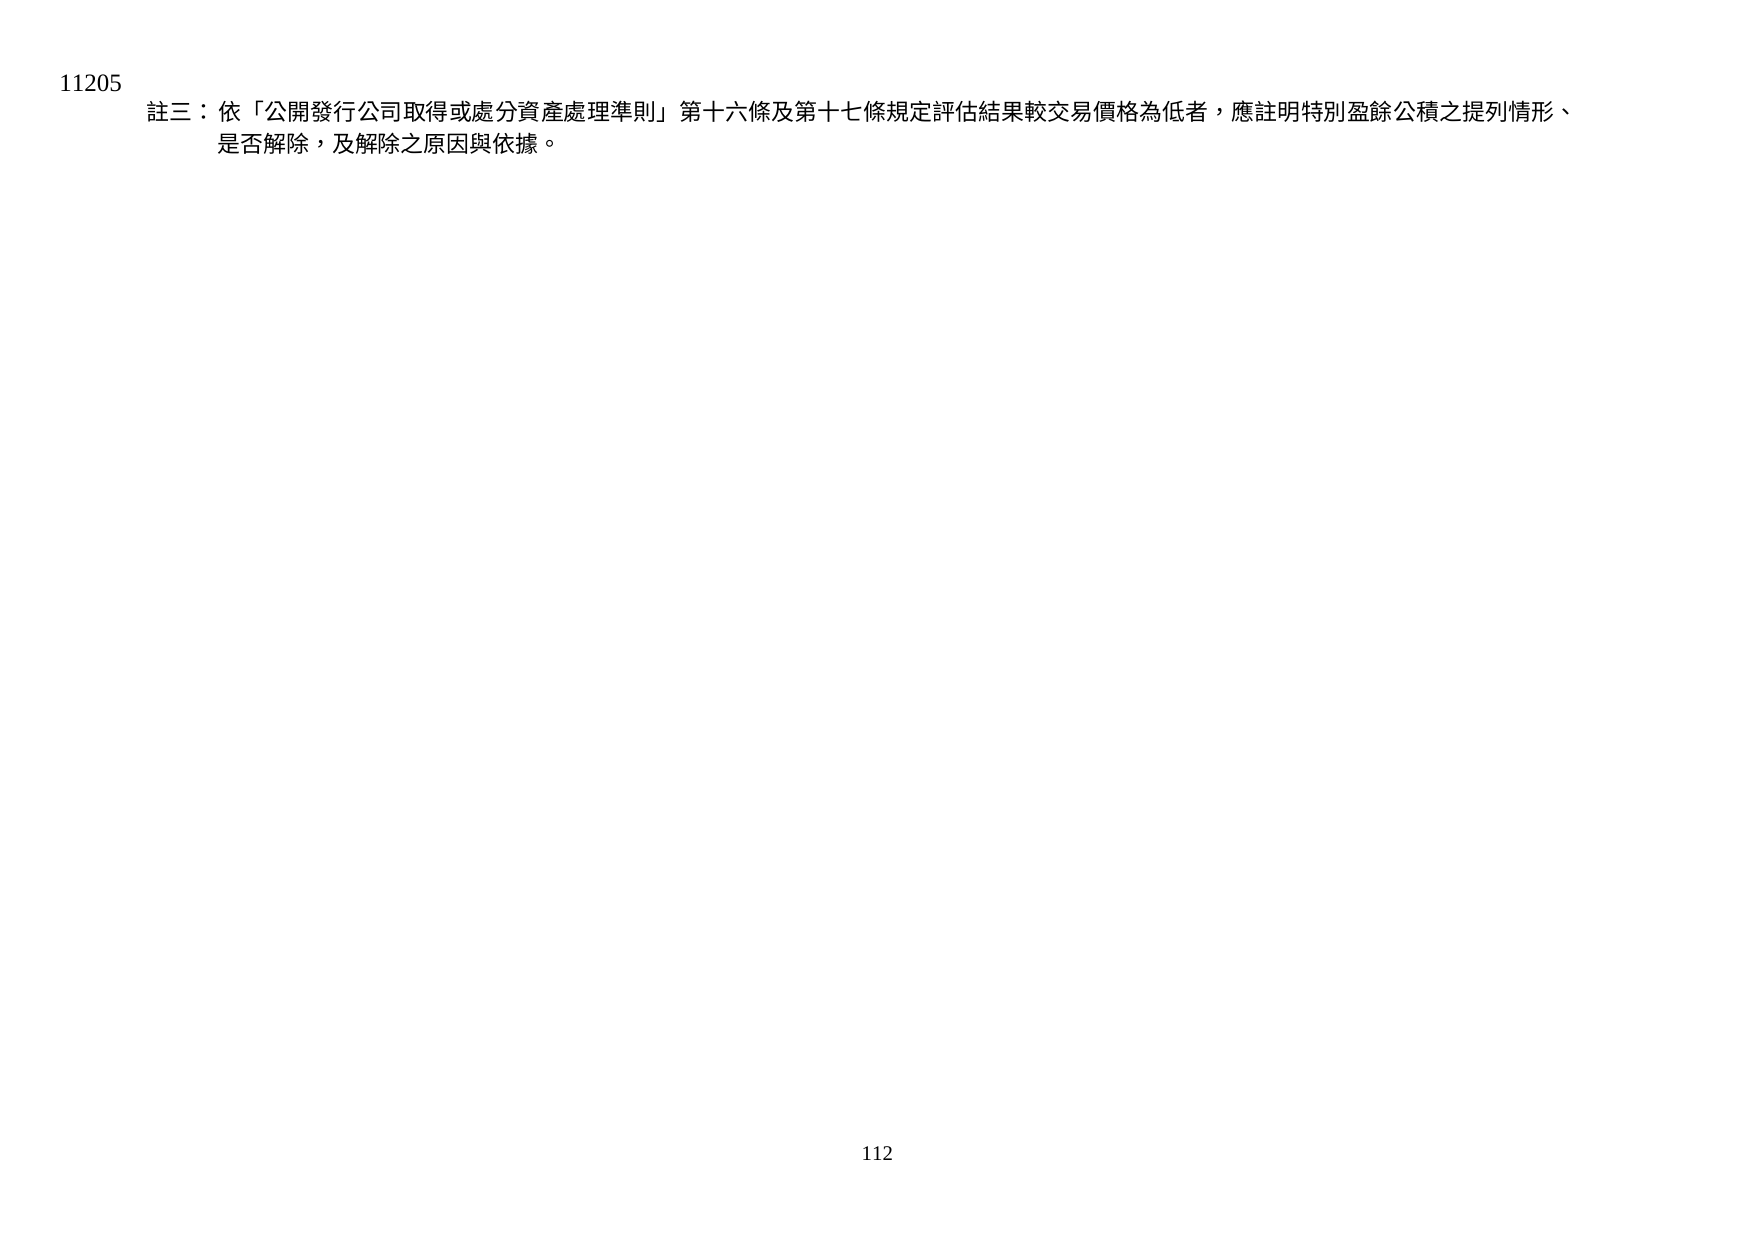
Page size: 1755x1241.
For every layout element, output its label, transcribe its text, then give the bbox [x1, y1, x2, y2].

text 註三： 依「公開發行公司取得或處分資產處理準則」第十六條及第十七條規定評估結果較交易價格為低者，應註明特別盈餘公積之提列情形、是否解除，及解除之原因與依據。 [146, 96, 1577, 158]
